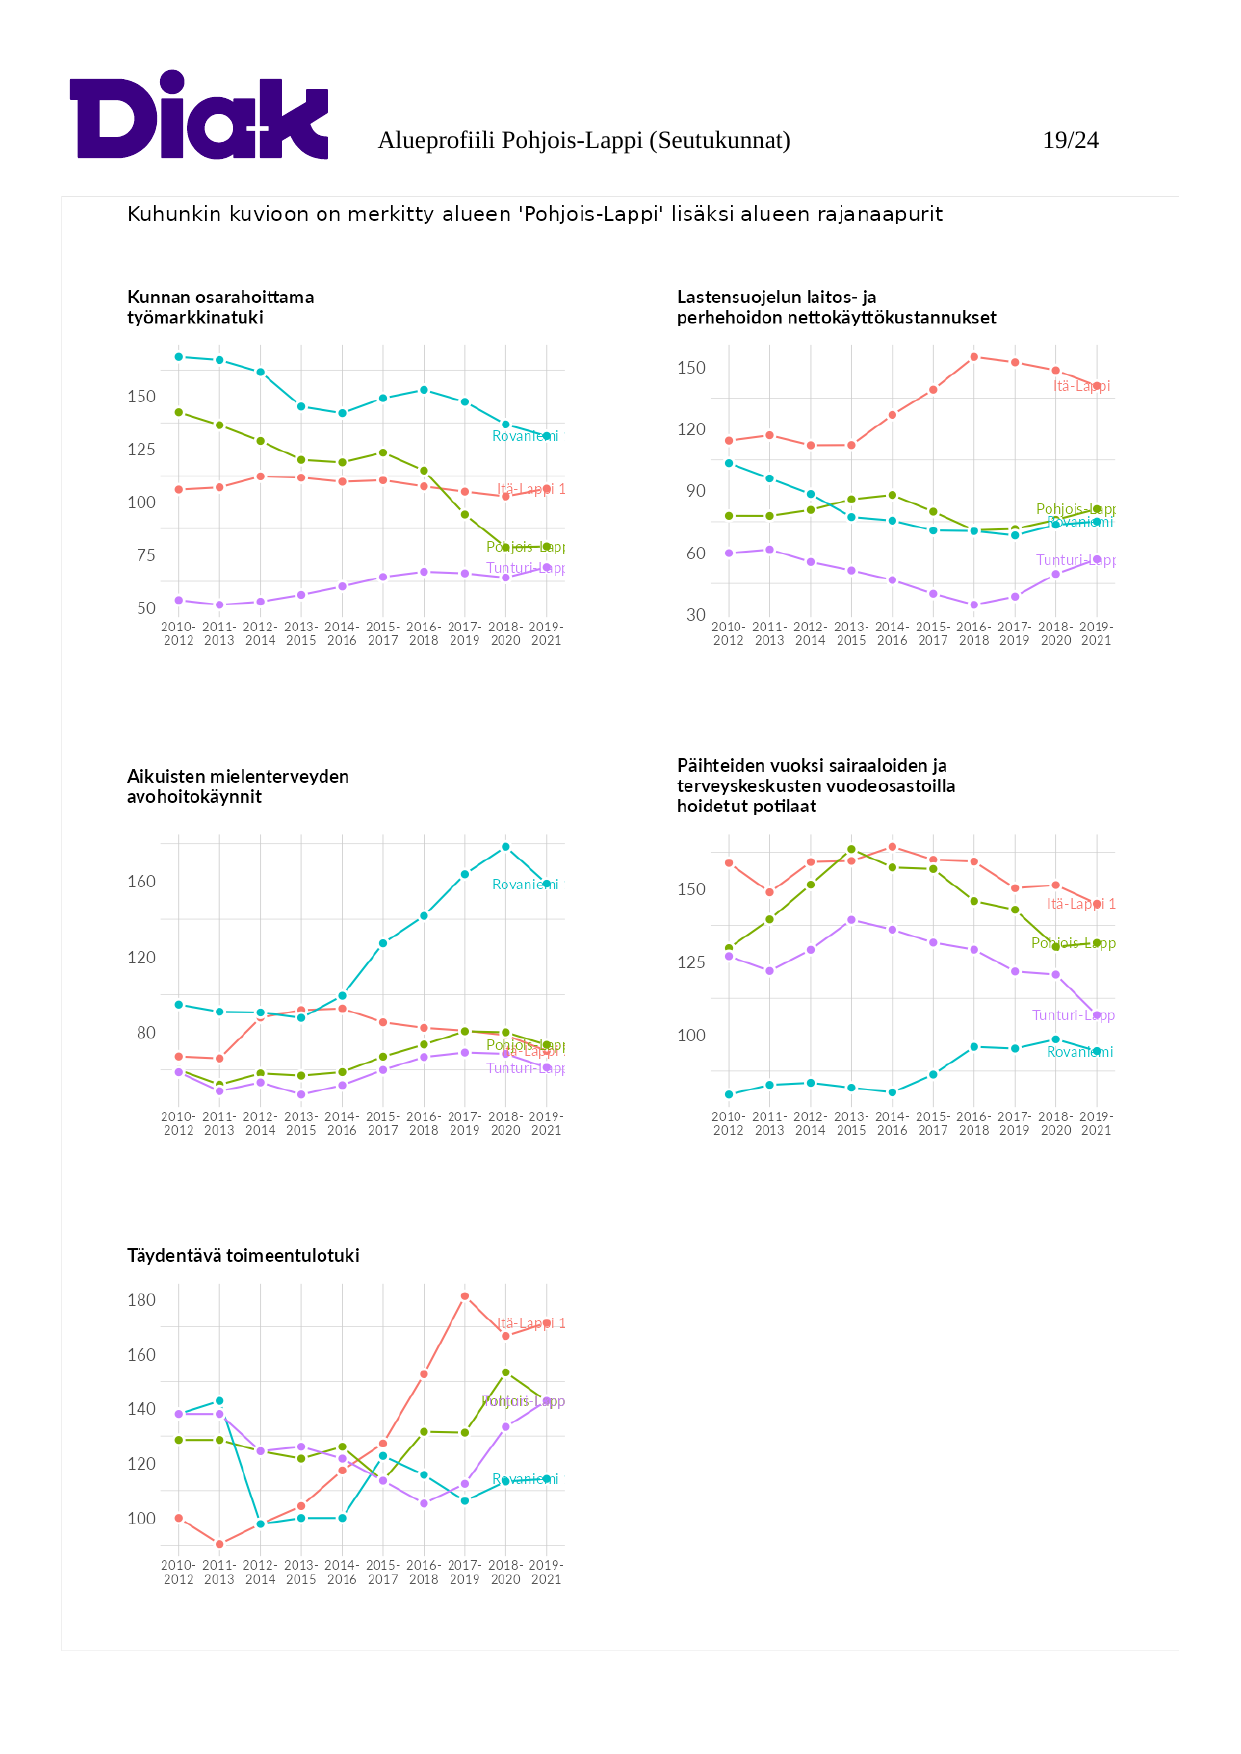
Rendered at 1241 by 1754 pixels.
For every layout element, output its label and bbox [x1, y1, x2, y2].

picture [61, 196, 1179, 1651]
